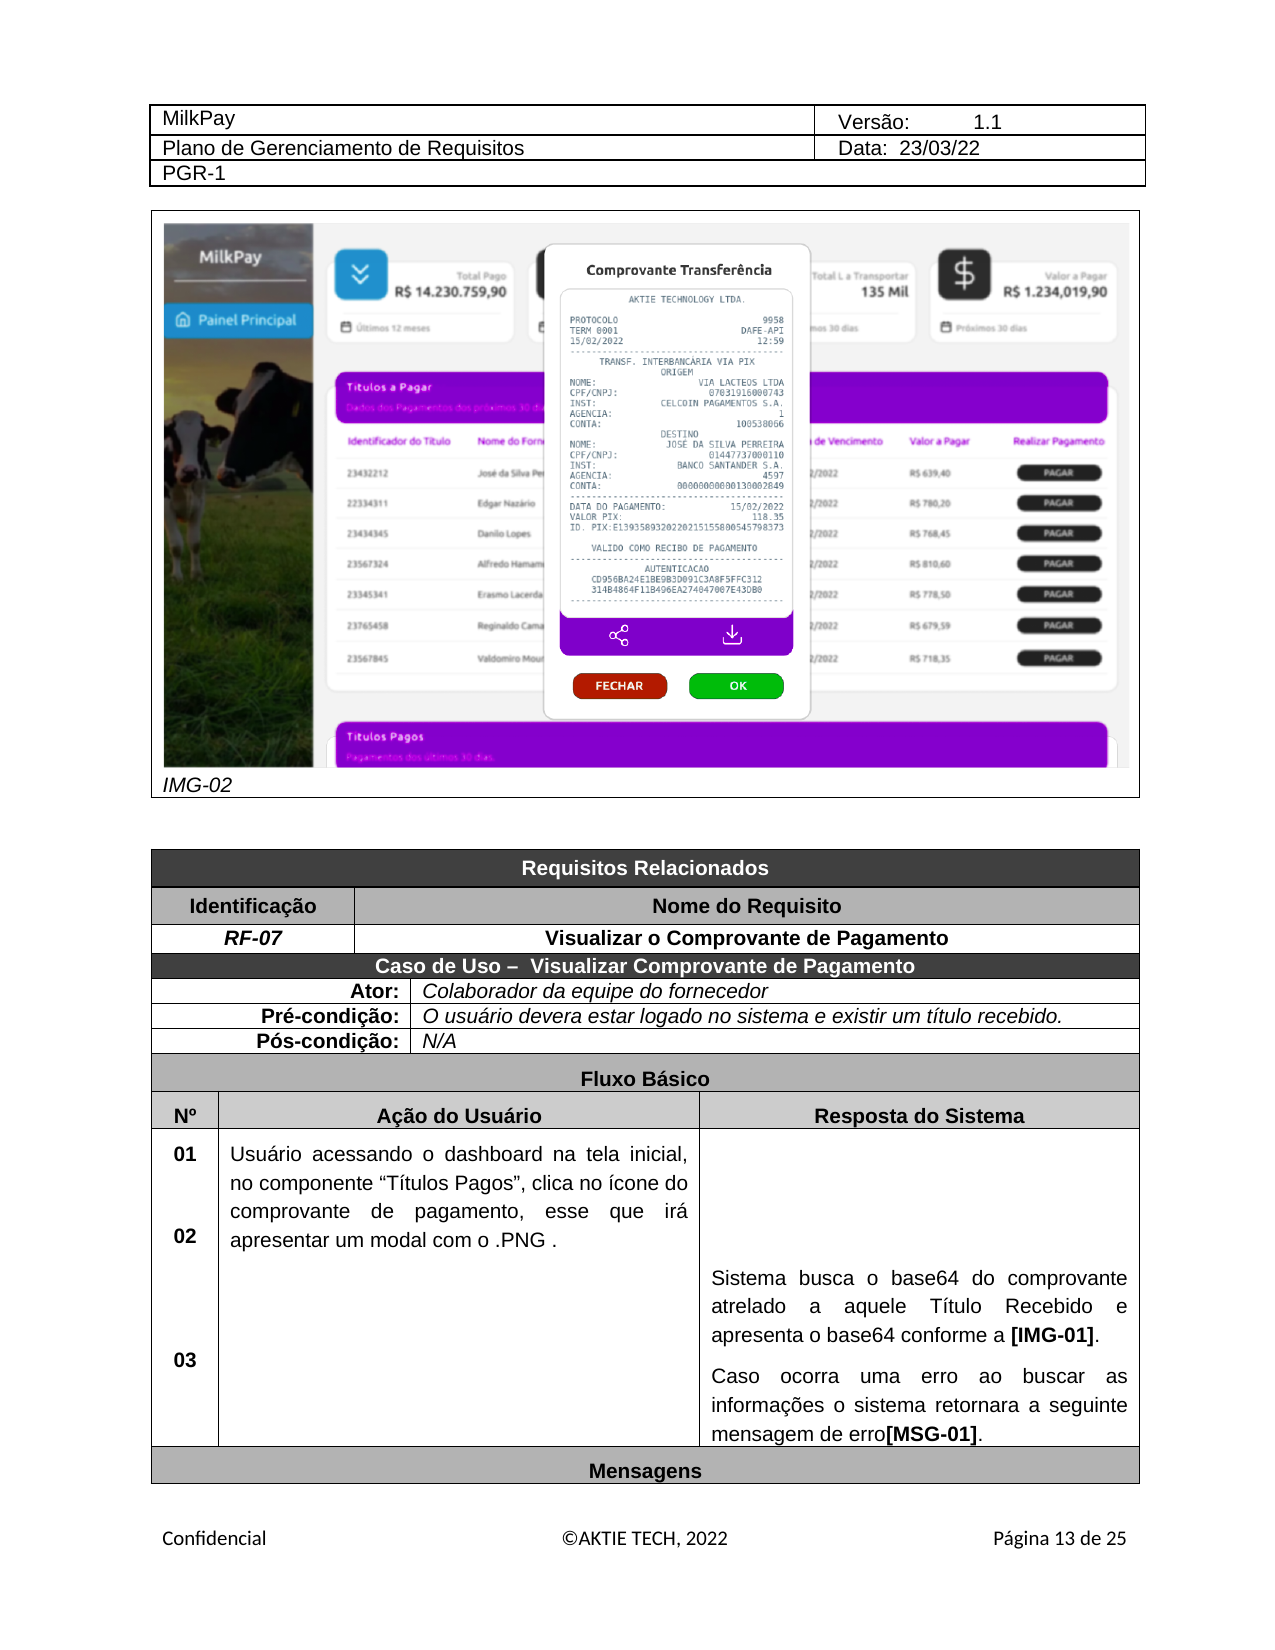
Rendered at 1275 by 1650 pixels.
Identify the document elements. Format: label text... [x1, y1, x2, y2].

table_cell Fluxo Básico [152, 1054, 1139, 1091]
table_cell N/A [411, 1029, 1139, 1053]
table_cell Visualizar o Comprovante de Pagamento [355, 925, 1139, 953]
picture [163, 223, 1130, 768]
table_cell Ator: [152, 979, 410, 1003]
table_cell Nº [152, 1092, 218, 1128]
table_cell Pós-condição: [152, 1029, 410, 1053]
table_header Requisitos Relacionados [152, 850, 1139, 886]
table_cell Identificação [152, 888, 354, 924]
table_cell Ação do Usuário [219, 1092, 699, 1128]
table_cell RF-07 [152, 925, 354, 953]
table_cell Resposta do Sistema [700, 1092, 1139, 1128]
table_cell Sistema busca o base64 do comprovante atrelado a aquele Título Recebido e apresenta o base64 conforme a [IMG-01]. Caso ocorra uma erro ao buscar as informações o sistema retornara a seguinte mensagem de erro[MSG-01]. [700, 1129, 1139, 1446]
table_cell Colaborador da equipe do fornecedor [411, 979, 1139, 1003]
table_cell O usuário devera estar logado no sistema e existir um título recebido. [411, 1004, 1139, 1028]
table_cell Caso de Uso – Visualizar Comprovante de Pagamento [152, 954, 1139, 978]
table_cell IMG-02 [152, 211, 1139, 797]
table_cell 01 02 03 [152, 1129, 218, 1446]
table_cell Mensagens [152, 1447, 1139, 1483]
table_cell Nome do Requisito [355, 888, 1139, 924]
table_cell Pré-condição: [152, 1004, 410, 1028]
table_cell Usuário acessando o dashboard na tela inicial, no componente “Títulos Pagos”, clica no ícone do comprovante de pagamento, esse que irá apresentar um modal com o .PNG . [219, 1129, 699, 1446]
